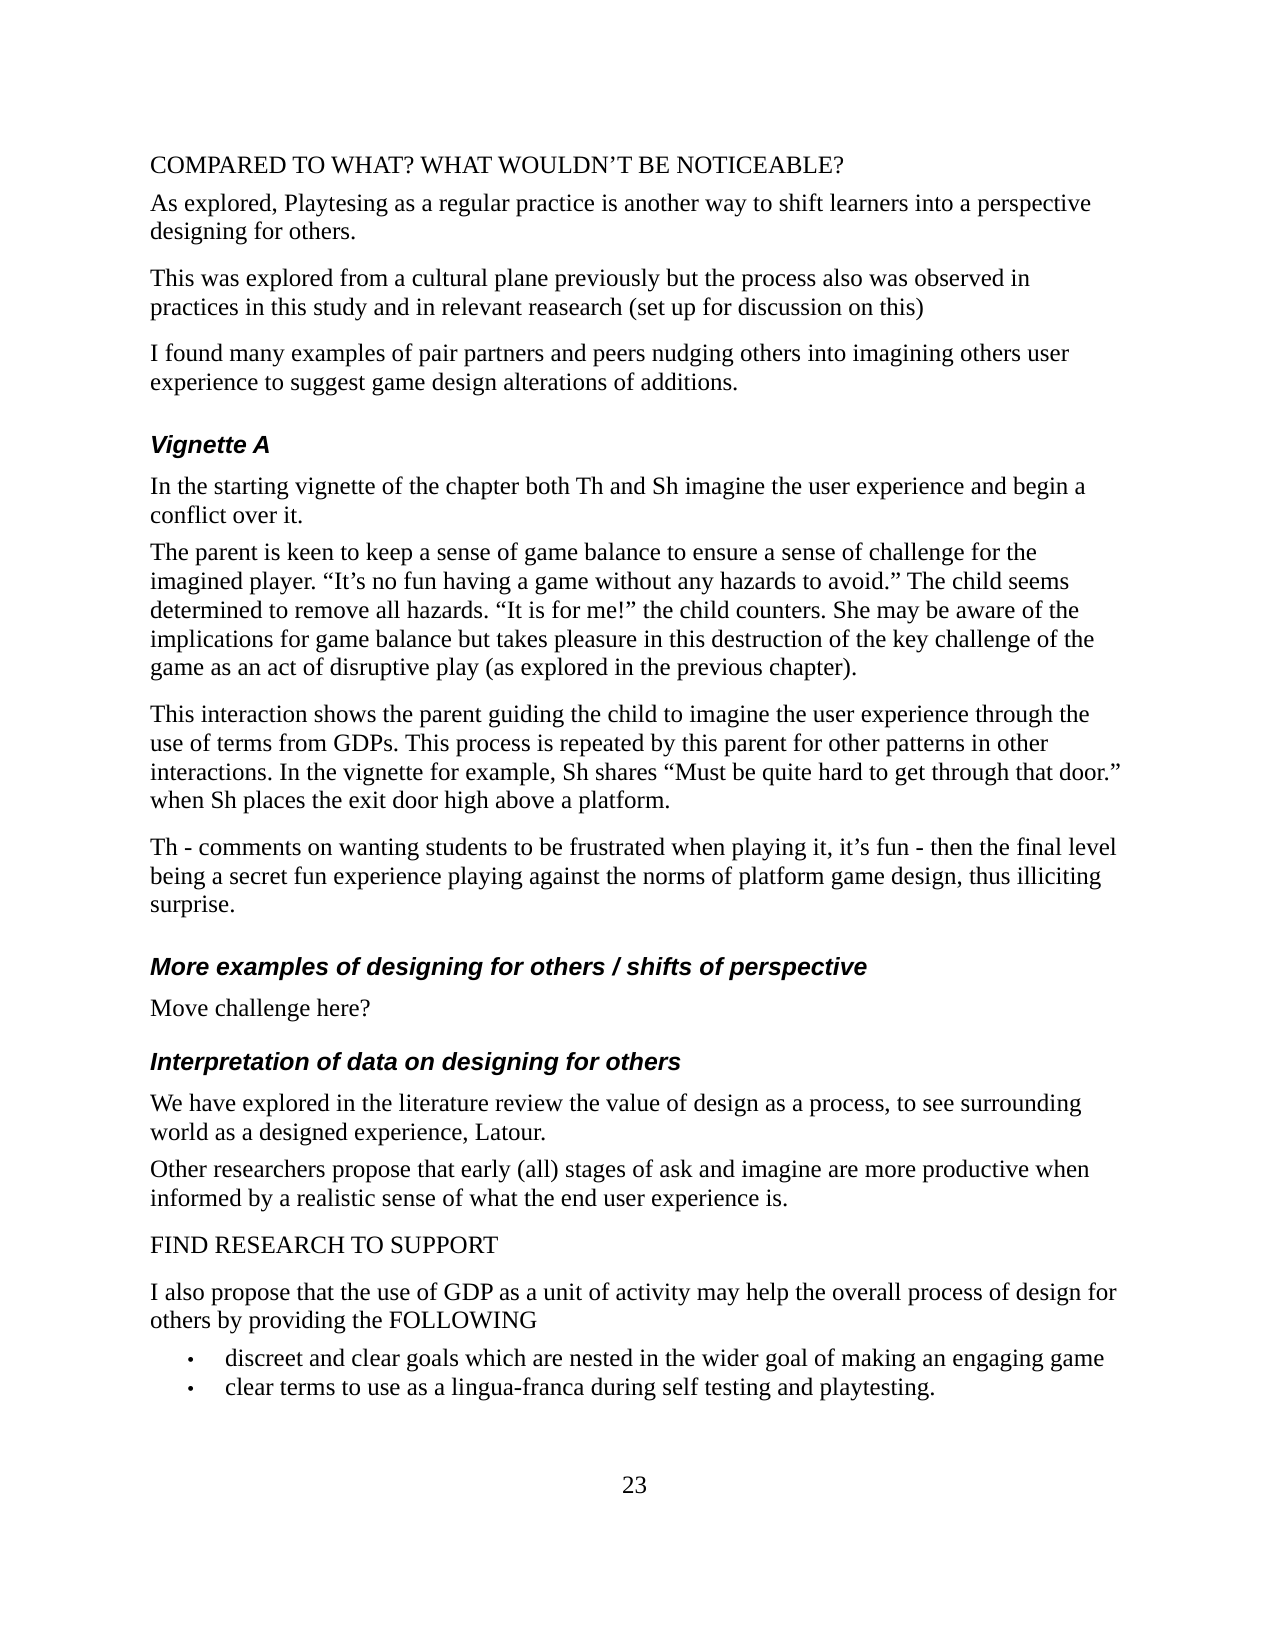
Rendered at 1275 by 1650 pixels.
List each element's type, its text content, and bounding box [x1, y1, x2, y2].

subtitle More examples of designing for others / shifts of perspective [150, 952, 1125, 981]
text In the starting vignette of the chapter both Th and Sh imagine the user experience and begin a conflict over it. [150, 471, 1125, 528]
text As explored, Playtesing as a regular practice is another way to shift learners into a perspective designing for others. [150, 188, 1125, 245]
text Th - comments on wanting students to be frustrated when playing it, it’s fun - then the final level being a secret fun experience playing against the norms of platform game design, thus illiciting surprise. [150, 832, 1125, 918]
text I found many examples of pair partners and peers nudging others into imagining others user experience to suggest game design alterations of additions. [150, 338, 1125, 396]
text FIND RESEARCH TO SUPPORT [150, 1230, 1125, 1259]
text This interaction shows the parent guiding the child to imagine the user experience through the use of terms from GDPs. This process is repeated by this parent for other patterns in other interactions. In the vignette for example, Sh shares “Must be quite hard to get through that door.” when Sh places the exit door high above a platform. [150, 699, 1125, 814]
text I also propose that the use of GDP as a unit of activity may help the overall process of design for others by providing the FOLLOWING [150, 1277, 1125, 1334]
list clear terms to use as a lingua-franca during self testing and playtesting. [187, 1372, 1125, 1401]
text This was explored from a cultural plane previously but the process also was observed in practices in this study and in relevant reasearch (set up for discussion on this) [150, 263, 1125, 321]
text The parent is keen to keep a sense of game balance to ensure a sense of challenge for the imagined player. “It’s no fun having a game without any hazards to avoid.” The child seems determined to remove all hazards. “It is for me!” the child counters. She may be aware of the implications for game balance but takes pleasure in this destruction of the key challenge of the game as an act of disruptive play (as explored in the previous chapter). [150, 537, 1125, 681]
text COMPARED TO WHAT? WHAT WOULDN’T BE NOTICEABLE? [150, 150, 1125, 179]
text Other researchers propose that early (all) stages of ask and imagine are more productive when informed by a realistic sense of what the end user experience is. [150, 1154, 1125, 1212]
text We have explored in the literature review the value of design as a process, to see surrounding world as a designed experience, Latour. [150, 1088, 1125, 1146]
list discreet and clear goals which are nested in the wider goal of making an engaging game [187, 1343, 1125, 1372]
subtitle Vignette A [150, 430, 1125, 458]
text Move challenge here? [150, 993, 1125, 1022]
subtitle Interpretation of data on designing for others [150, 1047, 1125, 1076]
